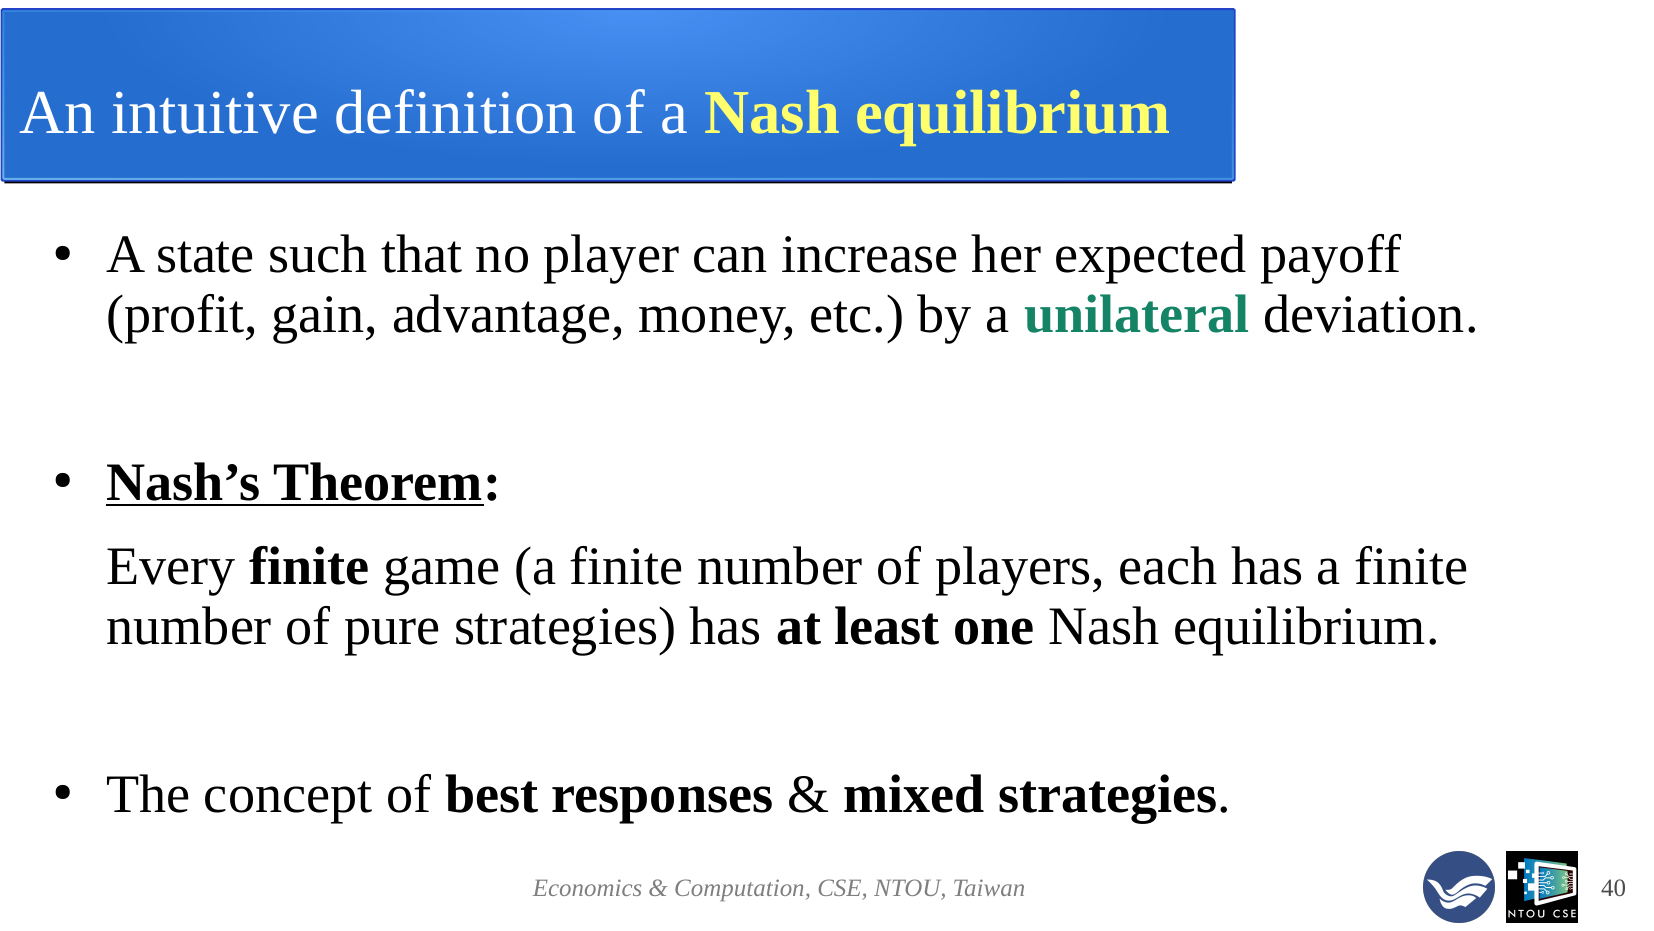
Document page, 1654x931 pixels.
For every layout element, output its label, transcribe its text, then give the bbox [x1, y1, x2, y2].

picture [1423, 851, 1495, 923]
picture [1506, 851, 1578, 923]
title An intuitive definition of a Nash equilibrium [19, 35, 1181, 189]
list A state such that no player can increase her expected payoff (profit, gain, advantage, money, etc.) by a unilateral deviation. Nash’s Theorem: Every finite game (a finite number of players, each has a finite number of pure strategies) has at least one Nash equilibrium. The concept of best responses & mixed strategies. [35, 224, 1524, 836]
